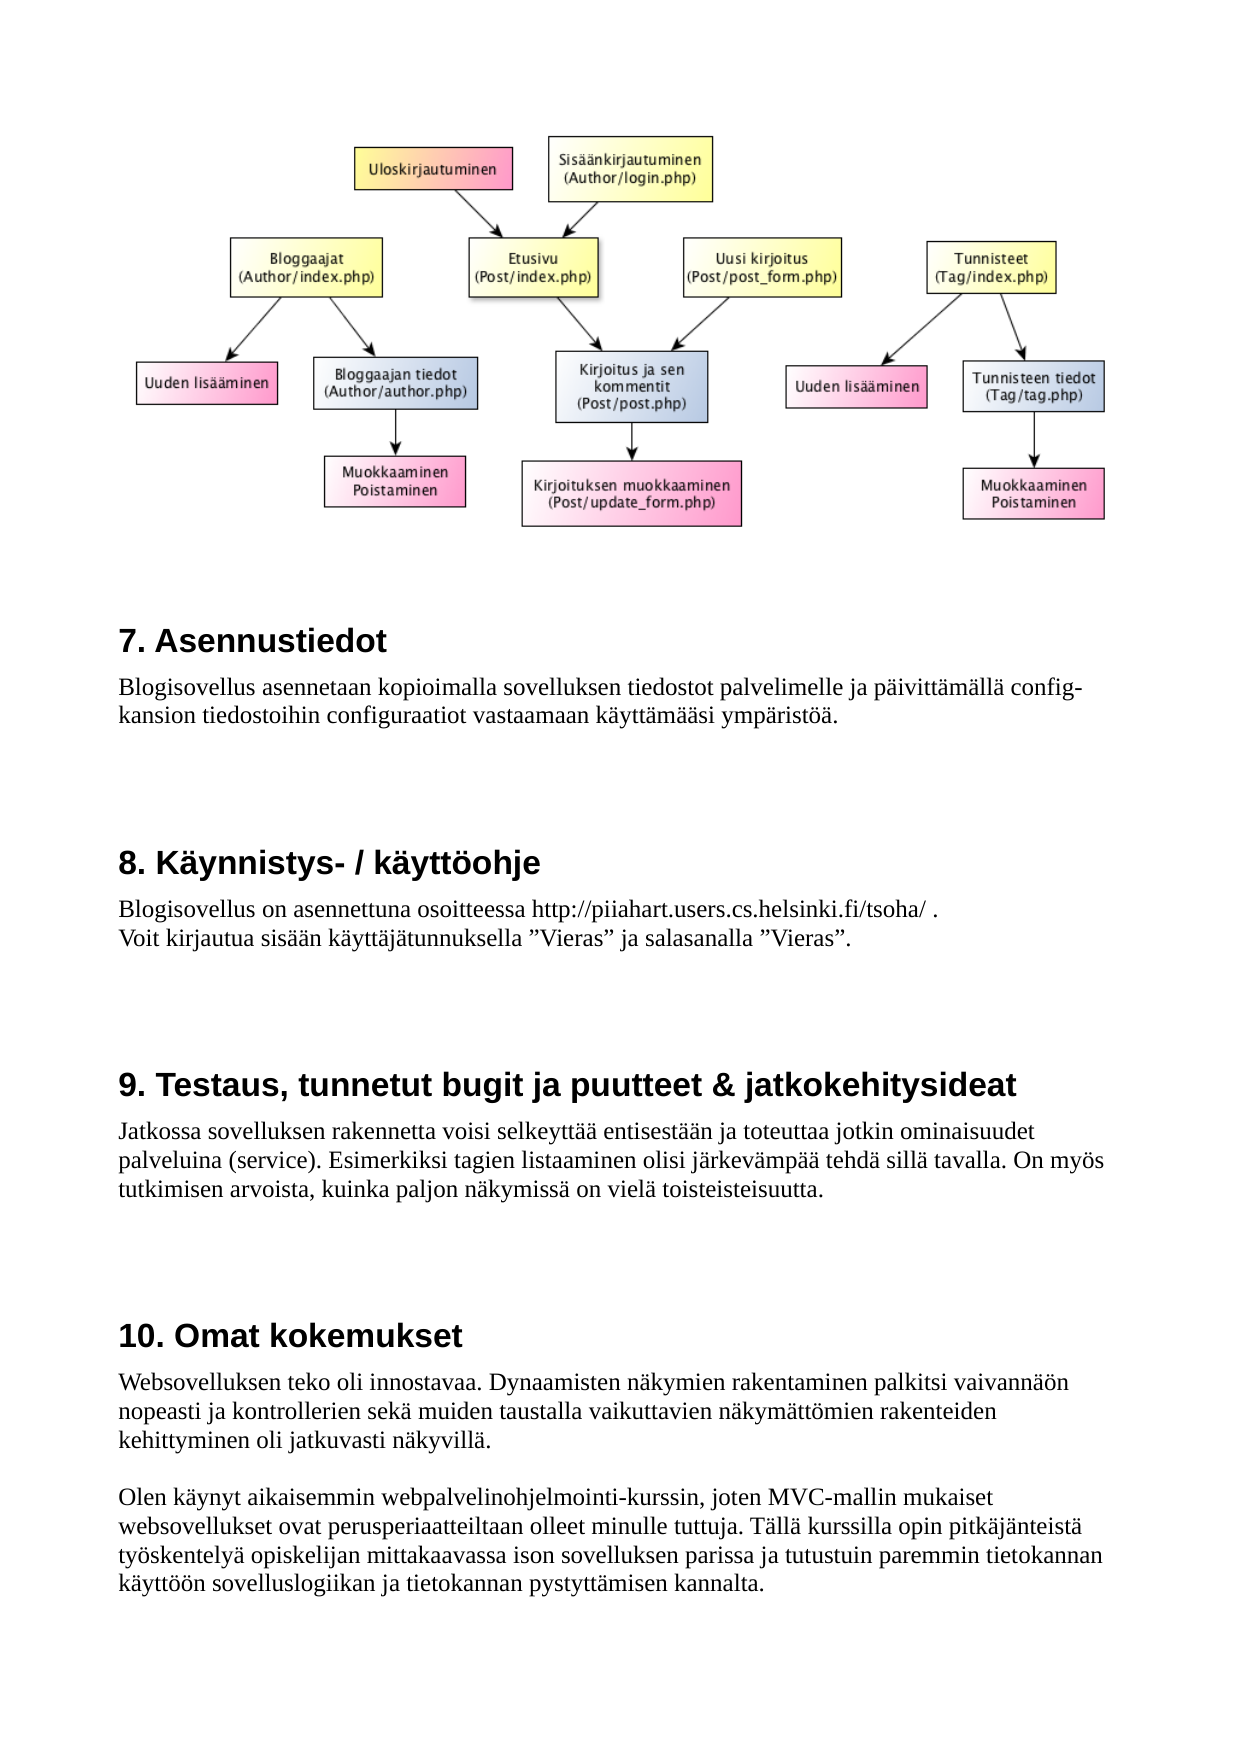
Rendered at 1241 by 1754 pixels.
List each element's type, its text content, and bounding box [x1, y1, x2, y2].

text Websovelluksen teko oli innostavaa. Dynaamisten näkymien rakentaminen palkitsi vaivannäön nopeasti ja kontrollerien sekä muiden taustalla vaikuttavien näkymättömien rakenteiden kehittyminen oli jatkuvasti näkyvillä. Olen käynyt aikaisemmin webpalvelinohjelmointi-kurssin, joten MVC-mallin mukaiset websovellukset ovat perusperiaatteiltaan olleet minulle tuttuja. Tällä kurssilla opin pitkäjänteistä työskentelyä opiskelijan mittakaavassa ison sovelluksen parissa ja tutustuin paremmin tietokannan käyttöön sovelluslogiikan ja tietokannan pystyttämisen kannalta. [118, 1367, 1122, 1626]
text Jatkossa sovelluksen rakennetta voisi selkeyttää entisestään ja toteuttaa jotkin ominaisuudet palveluina (service). Esimerkiksi tagien listaaminen olisi järkevämpää tehdä sillä tavalla. On myös tutkimisen arvoista, kuinka paljon näkymissä on vielä toisteisteisuutta. [118, 1116, 1122, 1202]
subtitle 9. Testaus, tunnetut bugit ja puutteet & jatkokehitysideat [118, 1065, 1122, 1104]
picture [118, 118, 1123, 545]
text Blogisovellus asennetaan kopioimalla sovelluksen tiedostot palvelimelle ja päivittämällä config-kansion tiedostoihin configuraatiot vastaamaan käyttämääsi ympäristöä. [118, 672, 1122, 729]
text Blogisovellus on asennettuna osoitteessa http://piiahart.users.cs.helsinki.fi/tsoha/ . Voit kirjautua sisään käyttäjätunnuksella ”Vieras” ja salasanalla ”Vieras”. [118, 894, 1122, 951]
subtitle 10. Omat kokemukset [118, 1316, 1122, 1355]
subtitle 7. Asennustiedot [118, 620, 1122, 659]
subtitle 8. Käynnistys- / käyttöohje [118, 843, 1122, 881]
